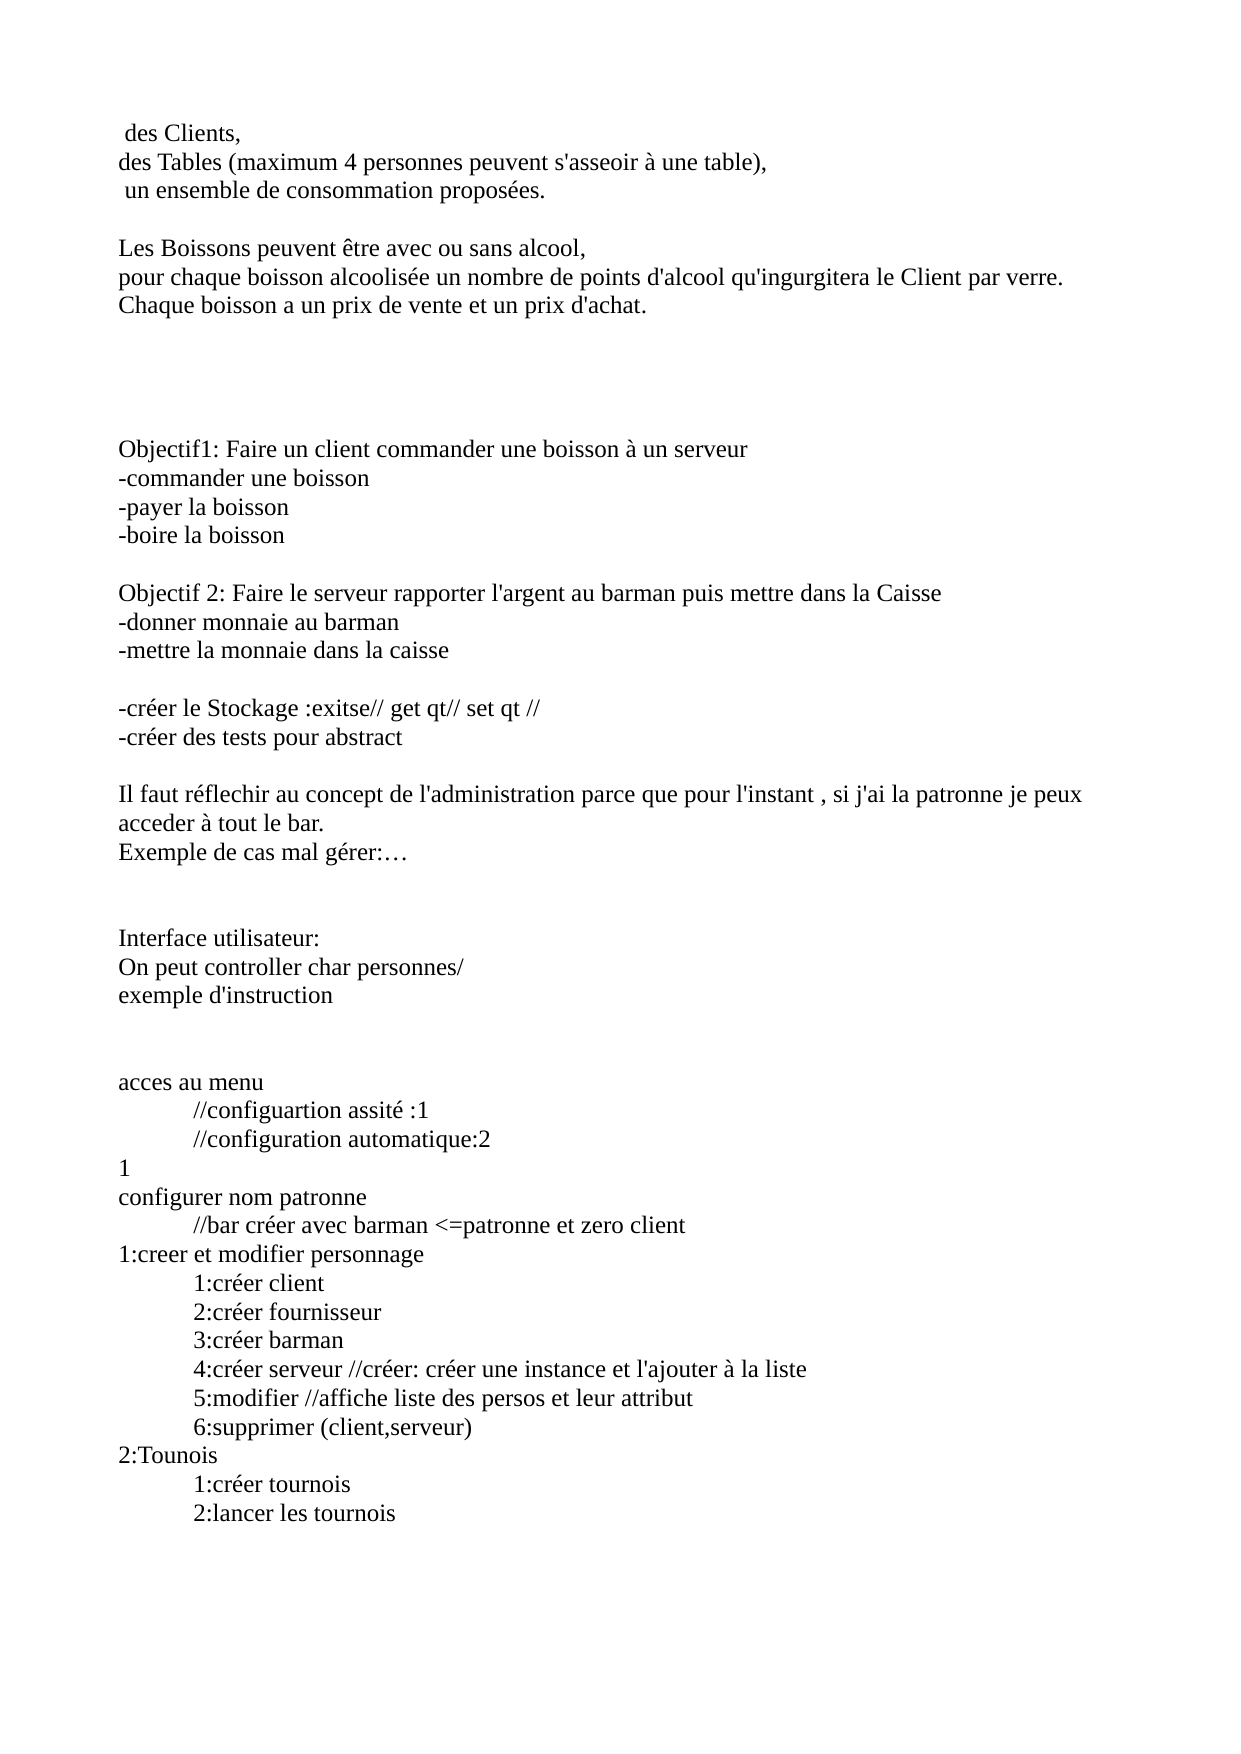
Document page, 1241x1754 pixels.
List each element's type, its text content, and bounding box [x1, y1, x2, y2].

text -créer le Stockage :exitse// get qt// set qt // [118, 693, 1122, 722]
text -créer des tests pour abstract [118, 722, 1122, 751]
text des Clients, [118, 118, 1122, 147]
text -mettre la monnaie dans la caisse [118, 636, 1122, 664]
text pour chaque boisson alcoolisée un nombre de points d'alcool qu'ingurgitera le Client par verre. Chaque boisson a un prix de vente et un prix d'achat. [118, 262, 1122, 319]
text 1:créer client [118, 1268, 1122, 1297]
text 1:creer et modifier personnage [118, 1239, 1122, 1268]
text 6:supprimer (client,serveur) [118, 1412, 1122, 1441]
text 5:modifier //affiche liste des persos et leur attribut [118, 1383, 1122, 1412]
text //configuartion assité :1 //configuration automatique:2 [118, 1096, 1122, 1153]
text On peut controller char personnes/ [118, 952, 1122, 981]
text Objectif1: Faire un client commander une boisson à un serveur [118, 434, 1122, 463]
text Exemple de cas mal gérer:… [118, 837, 1122, 866]
text un ensemble de consommation proposées. [118, 176, 1122, 204]
text 3:créer barman [118, 1326, 1122, 1354]
text //bar créer avec barman <=patronne et zero client [118, 1211, 1122, 1239]
text 1 [118, 1153, 1122, 1182]
text 2:Tounois [118, 1441, 1122, 1469]
text configurer nom patronne [118, 1182, 1122, 1211]
text 1:créer tournois [118, 1469, 1122, 1498]
text 4:créer serveur //créer: créer une instance et l'ajouter à la liste [118, 1354, 1122, 1383]
text des Tables (maximum 4 personnes peuvent s'asseoir à une table), [118, 147, 1122, 176]
text acces au menu [118, 1067, 1122, 1096]
text -commander une boisson [118, 463, 1122, 492]
text -payer la boisson [118, 492, 1122, 521]
text -boire la boisson [118, 521, 1122, 549]
text exemple d'instruction [118, 981, 1122, 1009]
text -donner monnaie au barman [118, 607, 1122, 636]
text 2:lancer les tournois [118, 1498, 1122, 1527]
text Les Boissons peuvent être avec ou sans alcool, [118, 233, 1122, 262]
text Interface utilisateur: [118, 923, 1122, 952]
text Il faut réflechir au concept de l'administration parce que pour l'instant , si j'ai la patronne je peux acceder à tout le bar. [118, 779, 1122, 837]
text 2:créer fournisseur [118, 1297, 1122, 1326]
text Objectif 2: Faire le serveur rapporter l'argent au barman puis mettre dans la Caisse [118, 578, 1122, 607]
